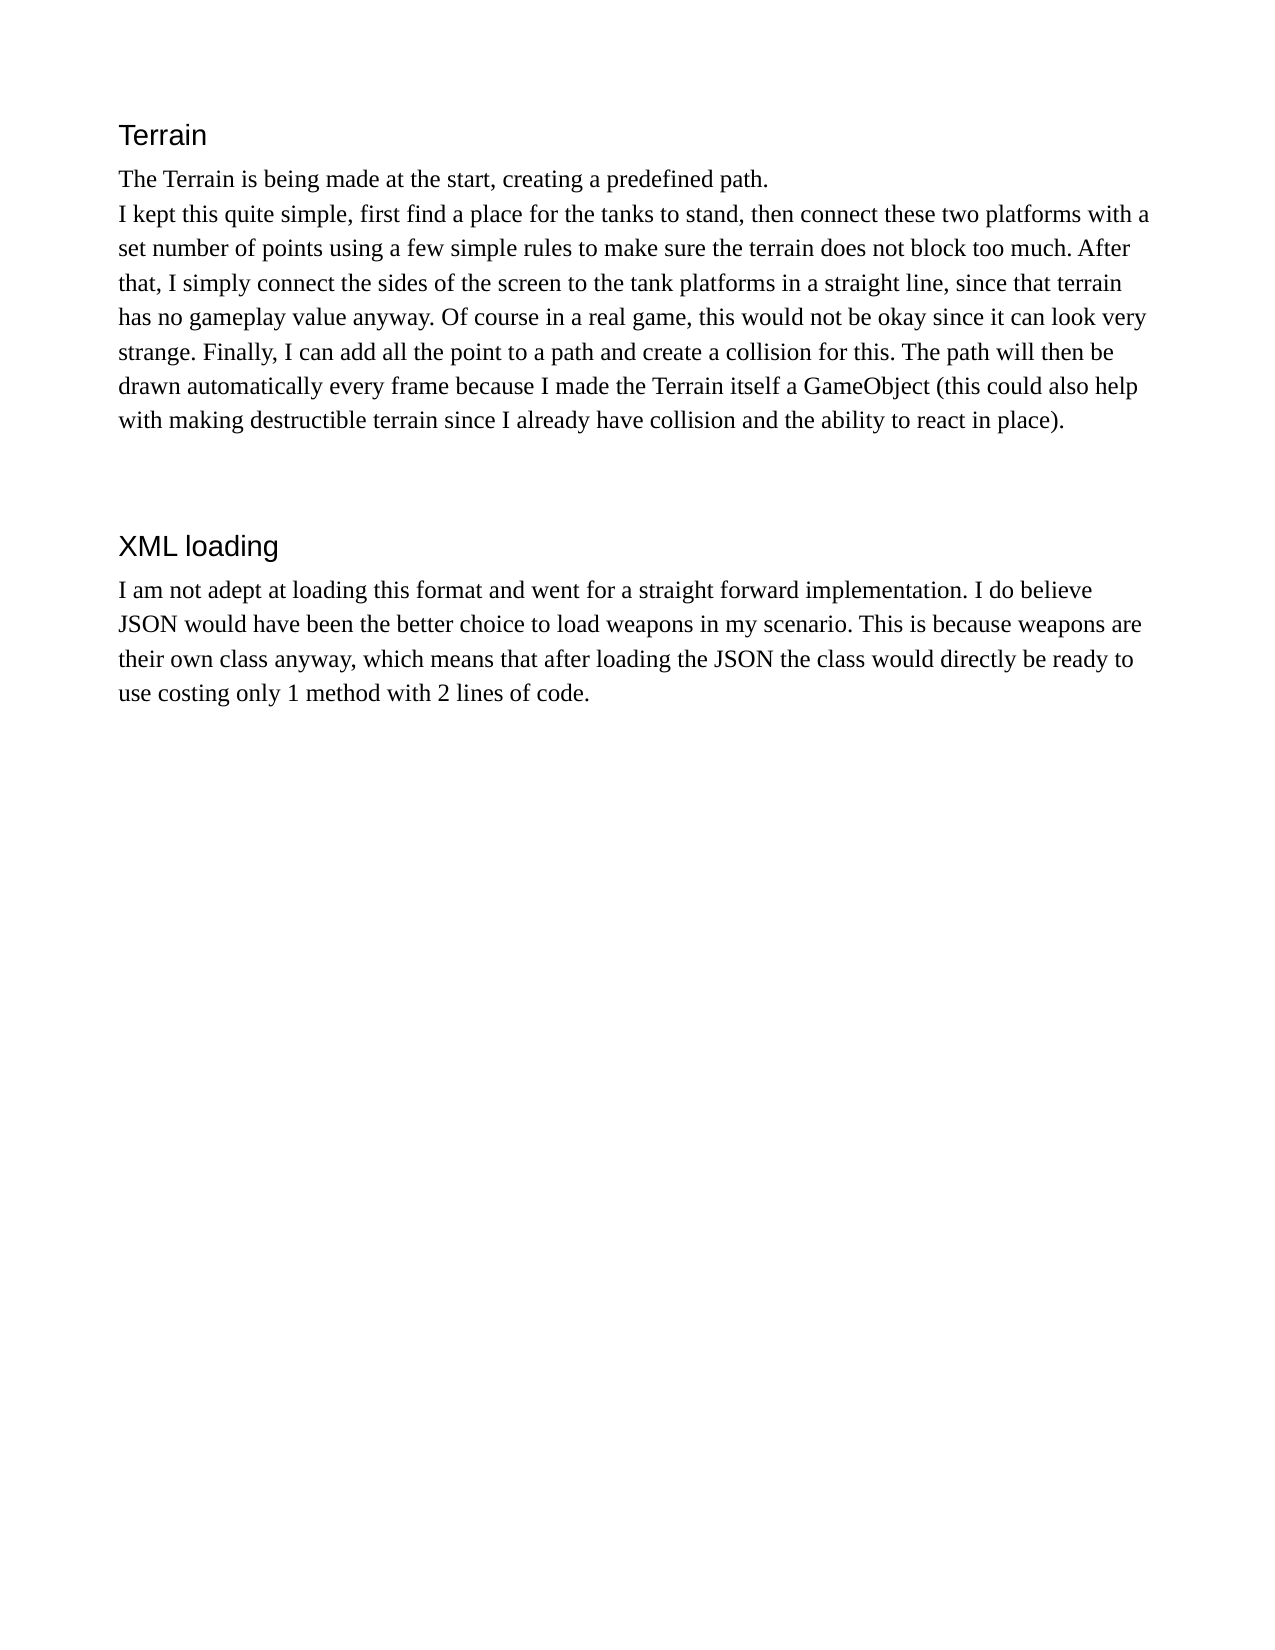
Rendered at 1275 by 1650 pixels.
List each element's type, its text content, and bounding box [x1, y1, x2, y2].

text I am not adept at loading this format and went for a straight forward implementation. I do believe JSON would have been the better choice to load weapons in my scenario. This is because weapons are their own class anyway, which means that after loading the JSON the class would directly be ready to use costing only 1 method with 2 lines of code. [118, 575, 1157, 741]
subtitle XML loading [118, 529, 1157, 562]
subtitle Terrain [118, 118, 1157, 152]
text The Terrain is being made at the start, creating a predefined path. I kept this quite simple, first find a place for the tanks to stand, then connect these two platforms with a set number of points using a few simple rules to make sure the terrain does not block too much. After that, I simply connect the sides of the screen to the tank platforms in a straight line, since that terrain has no gameplay value anyway. Of course in a real game, this would not be okay since it can look very strange. Finally, I can add all the point to a path and create a collision for this. The path will then be drawn automatically every frame because I made the Terrain itself a GameObject (this could also help with making destructible terrain since I already have collision and the ability to react in place). [118, 164, 1157, 434]
